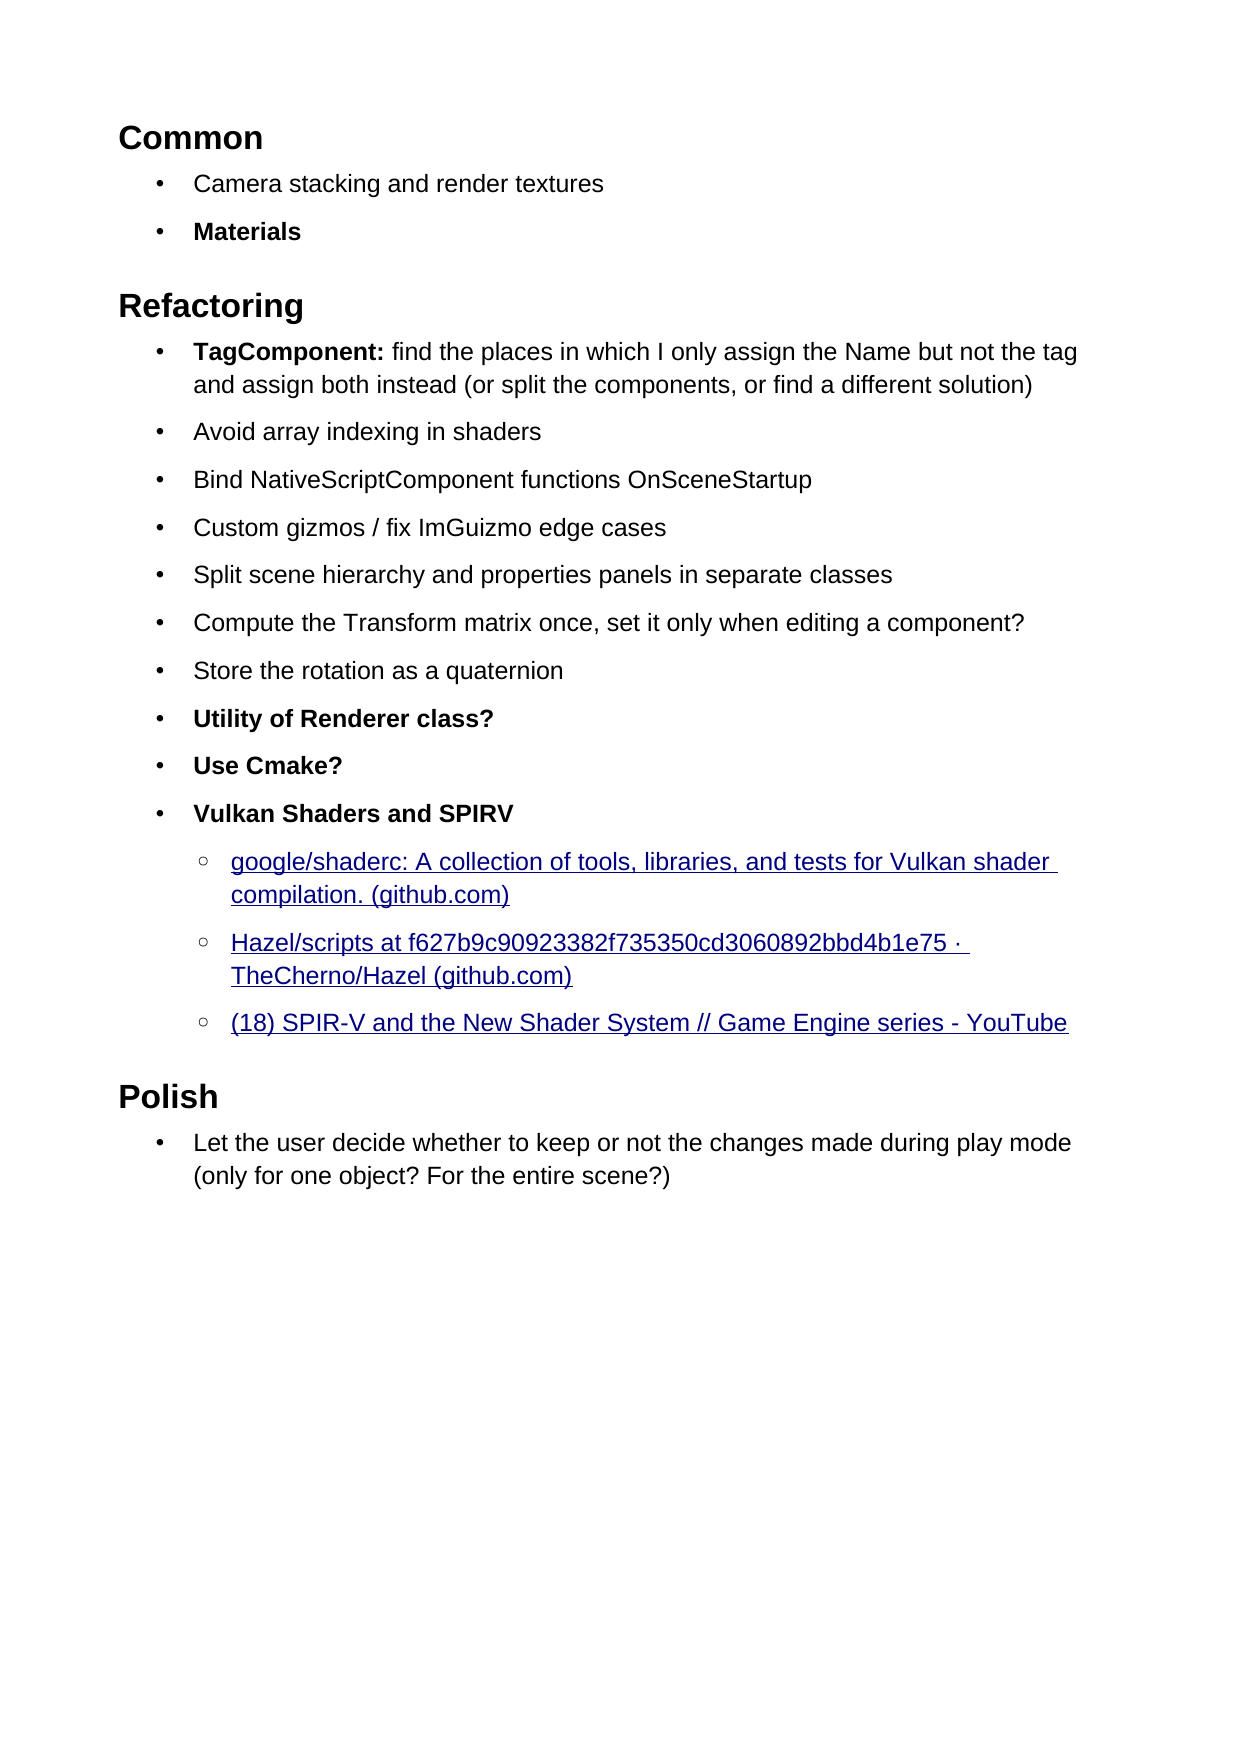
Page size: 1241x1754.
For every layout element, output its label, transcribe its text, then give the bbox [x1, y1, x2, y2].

list Utility of Renderer class? [156, 704, 1122, 732]
list Store the rotation as a quaternion [156, 656, 1122, 685]
subtitle Polish [118, 1077, 1122, 1115]
list Bind NativeScriptComponent functions OnSceneStartup [156, 465, 1122, 494]
list Materials [156, 217, 1122, 246]
list Use Cmake? [156, 751, 1122, 780]
list Vulkan Shaders and SPIRV [156, 799, 1122, 828]
list Let the user decide whether to keep or not the changes made during play mode (only for one object? For the entire scene?) [156, 1128, 1122, 1190]
subtitle Common [118, 118, 1122, 157]
list TagComponent: find the places in which I only assign the Name but not the tag and assign both instead (or split the components, or find a different solution) [156, 337, 1122, 398]
list google/shaderc: A collection of tools, libraries, and tests for Vulkan shader compilation. (github.com) [193, 847, 1122, 909]
list Split scene hierarchy and properties panels in separate classes [156, 561, 1122, 589]
subtitle Refactoring [118, 286, 1122, 324]
list Custom gizmos / fix ImGuizmo edge cases [156, 513, 1122, 542]
list Avoid array indexing in shaders [156, 417, 1122, 446]
list Hazel/scripts at f627b9c90923382f735350cd3060892bbd4b1e75 · TheCherno/Hazel (github.com) [193, 927, 1122, 989]
list Camera stacking and render textures [156, 169, 1122, 198]
list Compute the Transform matrix once, set it only when editing a component? [156, 608, 1122, 637]
list (18) SPIR-V and the New Shader System // Game Engine series - YouTube [193, 1008, 1122, 1037]
